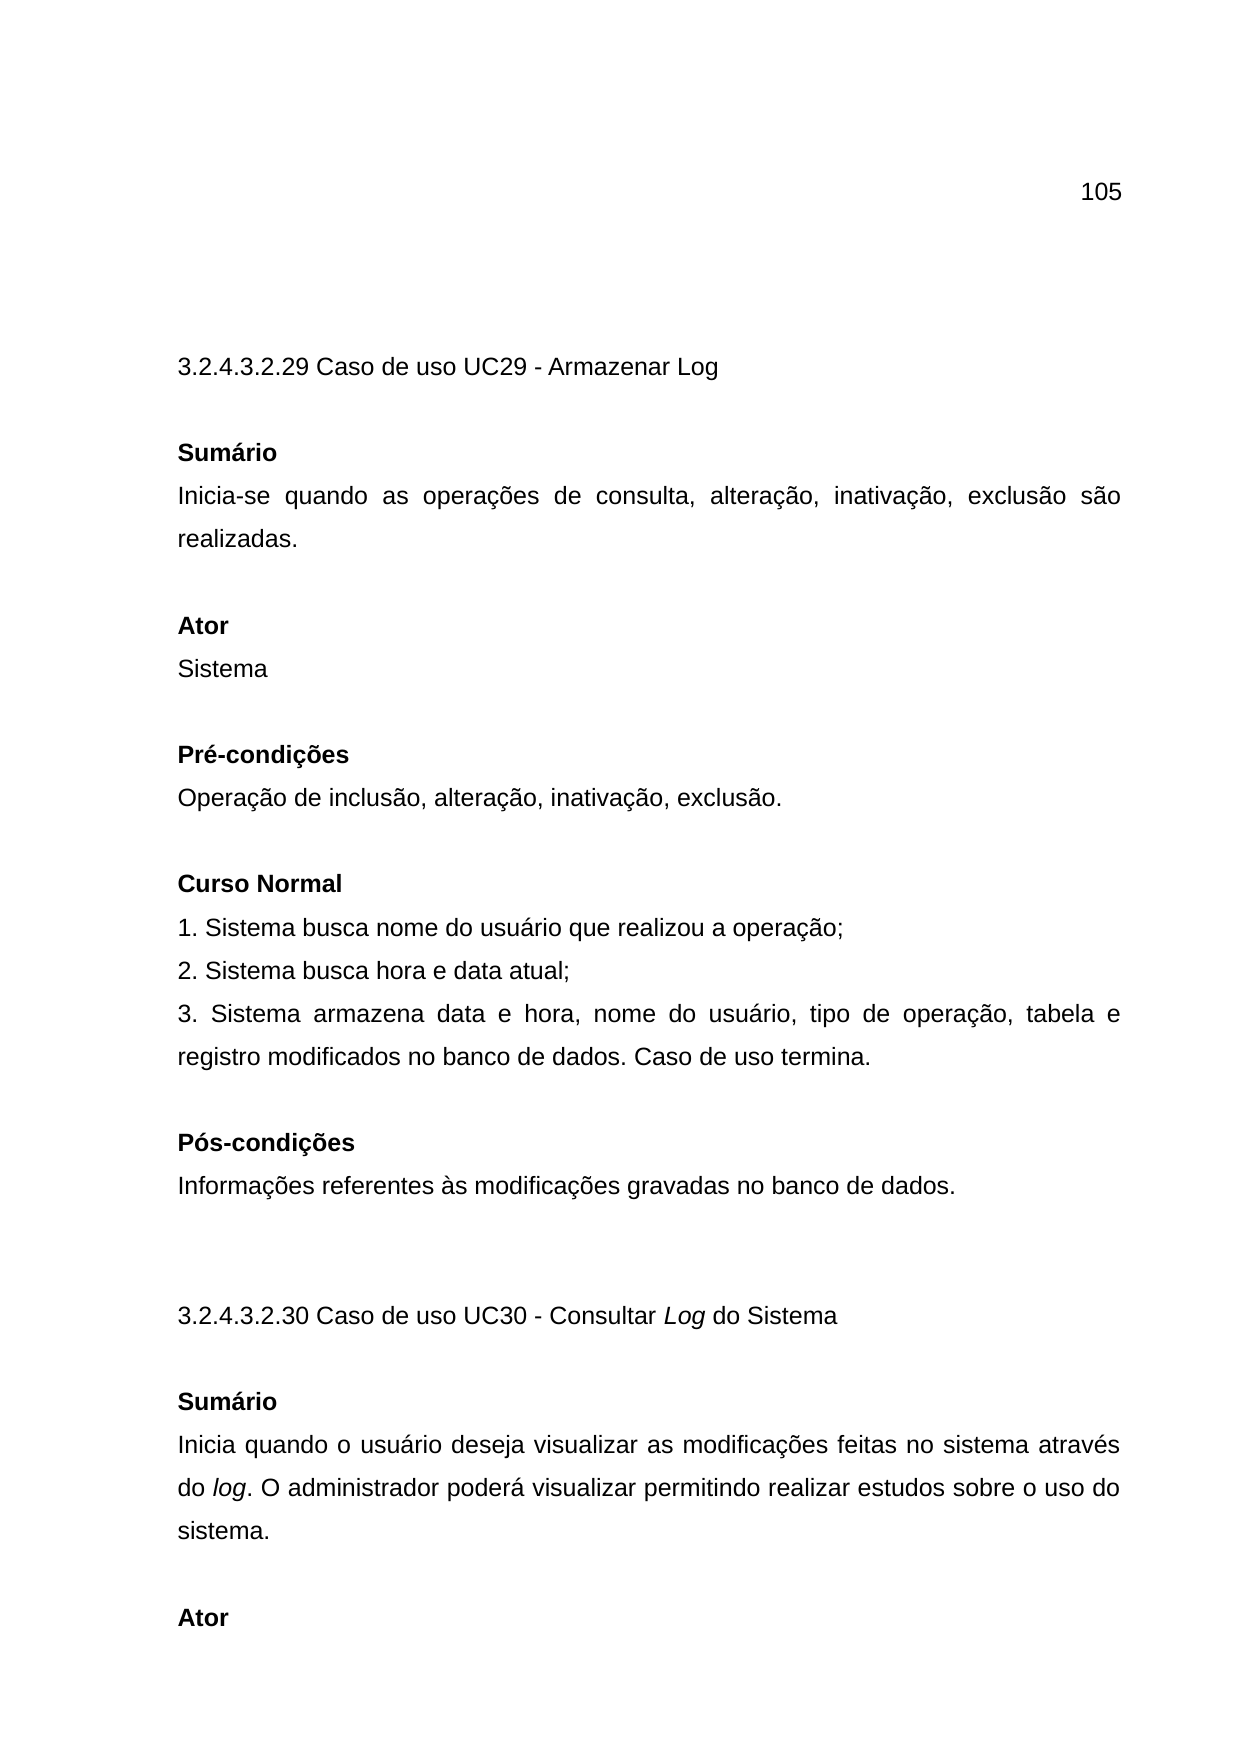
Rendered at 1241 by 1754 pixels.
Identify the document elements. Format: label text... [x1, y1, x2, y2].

text Sumário [177, 1387, 1122, 1416]
text Informações referentes às modificações gravadas no banco de dados. [177, 1171, 1122, 1200]
text 3.2.4.3.2.30 Caso de uso UC30 - Consultar Log do Sistema [177, 1301, 1122, 1329]
text 3.2.4.3.2.29 Caso de uso UC29 - Armazenar Log [177, 352, 1122, 381]
text Sumário [177, 438, 1122, 467]
text Inicia quando o usuário deseja visualizar as modificações feitas no sistema através do log. O administrador poderá visualizar permitindo realizar estudos sobre o uso do sistema. [177, 1430, 1122, 1545]
text Ator [177, 1603, 1122, 1631]
text 1. Sistema busca nome do usuário que realizou a operação; [177, 913, 1122, 941]
text Inicia-se quando as operações de consulta, alteração, inativação, exclusão são realizadas. [177, 481, 1122, 553]
text 2. Sistema busca hora e data atual; [177, 956, 1122, 984]
text 3. Sistema armazena data e hora, nome do usuário, tipo de operação, tabela e registro modificados no banco de dados. Caso de uso termina. [177, 999, 1122, 1071]
text Sistema [177, 654, 1122, 683]
text Pós-condições [177, 1128, 1122, 1157]
text Operação de inclusão, alteração, inativação, exclusão. [177, 783, 1122, 812]
text Ator [177, 611, 1122, 639]
text Curso Normal [177, 869, 1122, 898]
text Pré-condições [177, 740, 1122, 769]
